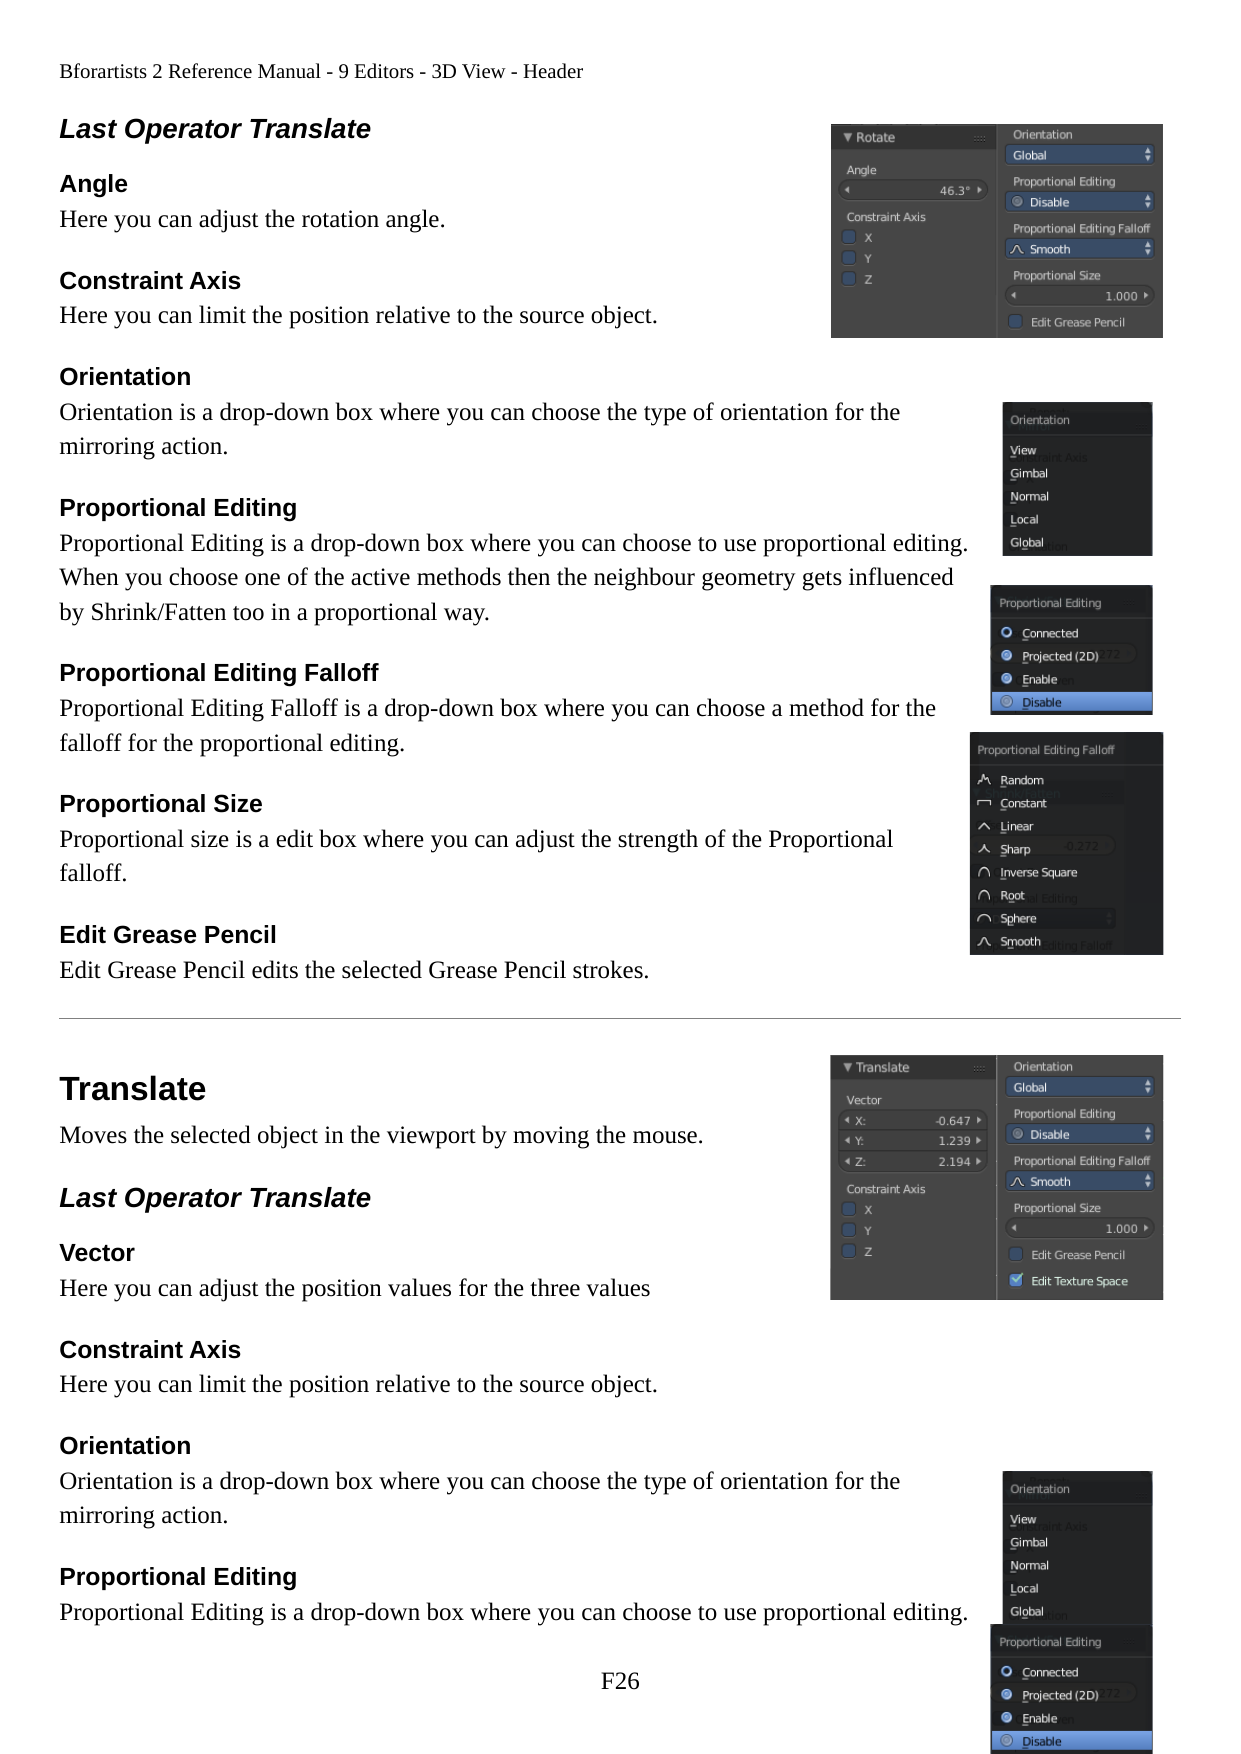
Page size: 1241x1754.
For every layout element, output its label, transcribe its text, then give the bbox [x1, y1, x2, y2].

subtitle [1164, 1069, 1181, 1107]
subtitle [1164, 1238, 1181, 1267]
text Orientation is a drop-down box where you can choose the type of orientation for the mirroring action. [59, 397, 1181, 460]
subtitle [1164, 789, 1181, 818]
text Proportional Editing is a drop-down box where you can choose to use proportional editing. When you choose one of the active methods then the neighbour geometry gets influenced by Shrink/Fatten too in a proportional way. [59, 528, 1181, 626]
picture [830, 1055, 1164, 1300]
text Here you can adjust the position values for the three values [59, 1273, 1181, 1302]
subtitle [1164, 920, 1181, 948]
text Edit Grease Pencil edits the selected Grease Pencil strokes. [59, 955, 1181, 983]
subtitle [1153, 658, 1181, 687]
subtitle [1164, 169, 1181, 198]
text Proportional Editing Falloff is a drop-down box where you can choose a method for the falloff for the proportional editing. [59, 693, 1181, 756]
subtitle Edit Grease Pencil [59, 920, 969, 948]
text Orientation is a drop-down box where you can choose the type of orientation for the mirroring action. [59, 1466, 1181, 1529]
subtitle [1153, 1562, 1181, 1591]
text Here you can limit the position relative to the source object. [59, 301, 831, 329]
picture [990, 585, 1153, 715]
text Here you can adjust the rotation angle. [59, 204, 831, 233]
subtitle Proportional Size [59, 789, 969, 818]
text Moves the selected object in the viewport by moving the mouse. [59, 1120, 830, 1149]
subtitle Constraint Axis [59, 266, 831, 294]
subtitle [1164, 266, 1181, 294]
picture [1002, 402, 1153, 556]
subtitle Translate [59, 1069, 830, 1107]
picture [990, 1471, 1153, 1754]
picture [969, 732, 1164, 955]
subtitle Proportional Editing Falloff [59, 658, 990, 687]
subtitle [1153, 493, 1181, 522]
text Proportional Editing is a drop-down box where you can choose to use proportional editing. [59, 1597, 1002, 1626]
text Here you can limit the position relative to the source object. [59, 1369, 1181, 1398]
picture [831, 124, 1164, 338]
subtitle Proportional Editing [59, 493, 1002, 522]
subtitle Angle [59, 169, 831, 198]
subtitle [1164, 1182, 1181, 1213]
subtitle Orientation [59, 1431, 1181, 1460]
subtitle Last Operator Translate [59, 1182, 830, 1213]
subtitle Proportional Editing [59, 1562, 1002, 1591]
text Proportional size is a edit box where you can adjust the strength of the Proportional falloff. [59, 824, 969, 887]
subtitle Orientation [59, 362, 1181, 391]
subtitle Last Operator Translate [59, 113, 1181, 144]
subtitle Constraint Axis [59, 1335, 1181, 1363]
subtitle Vector [59, 1238, 830, 1267]
